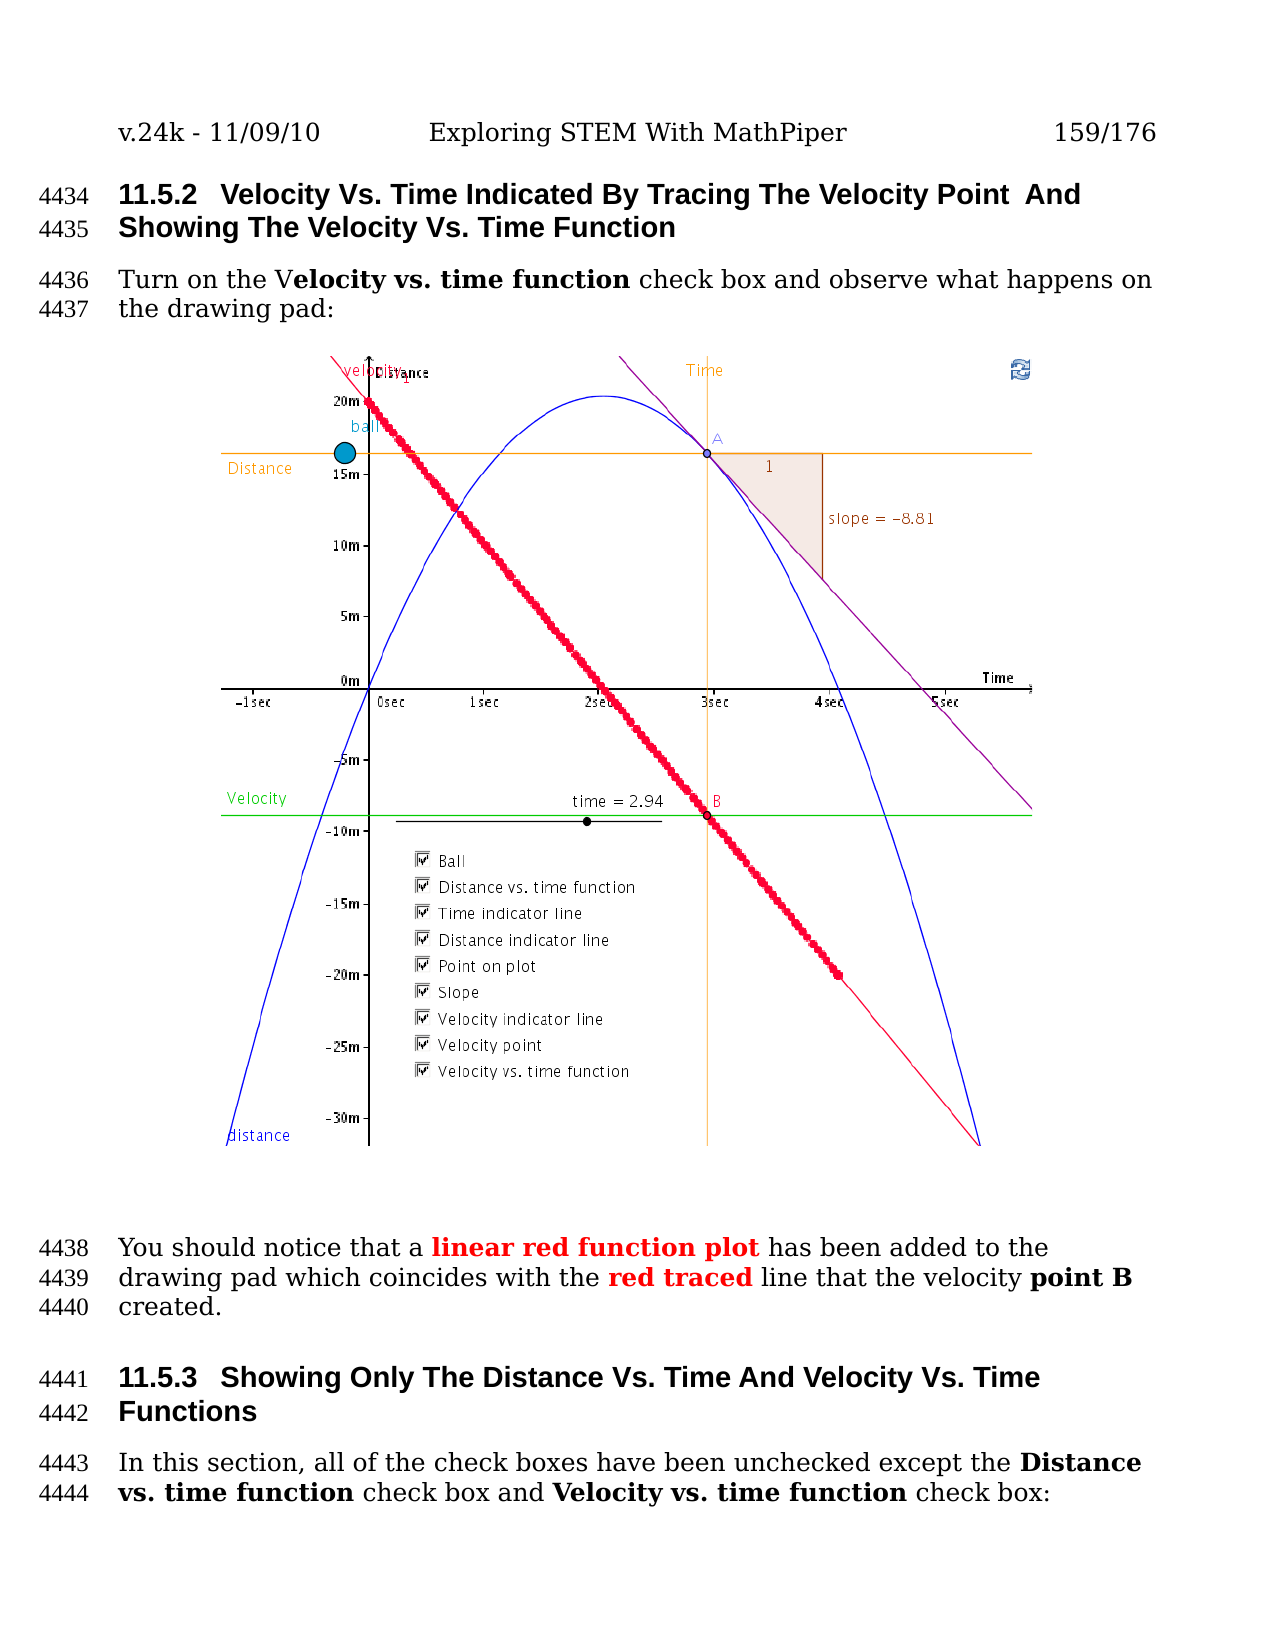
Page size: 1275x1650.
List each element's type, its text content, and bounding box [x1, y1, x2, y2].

picture [221, 356, 1033, 1146]
text Turn on the Velocity vs. time function check box and observe what happens on the drawing pad: [118, 265, 1157, 323]
subtitle Velocity Vs. Time Indicated By Tracing The Velocity Point And Showing The Velocity Vs. Time Function [118, 177, 1157, 244]
subtitle Showing Only The Distance Vs. Time And Velocity Vs. Time Functions [118, 1360, 1157, 1427]
text In this section, all of the check boxes have been unchecked except the Distance vs. time function check box and Velocity vs. time function check box: [118, 1448, 1157, 1507]
text You should notice that a linear red function plot has been added to the drawing pad which coincides with the red traced line that the velocity point B created. [118, 1233, 1157, 1321]
